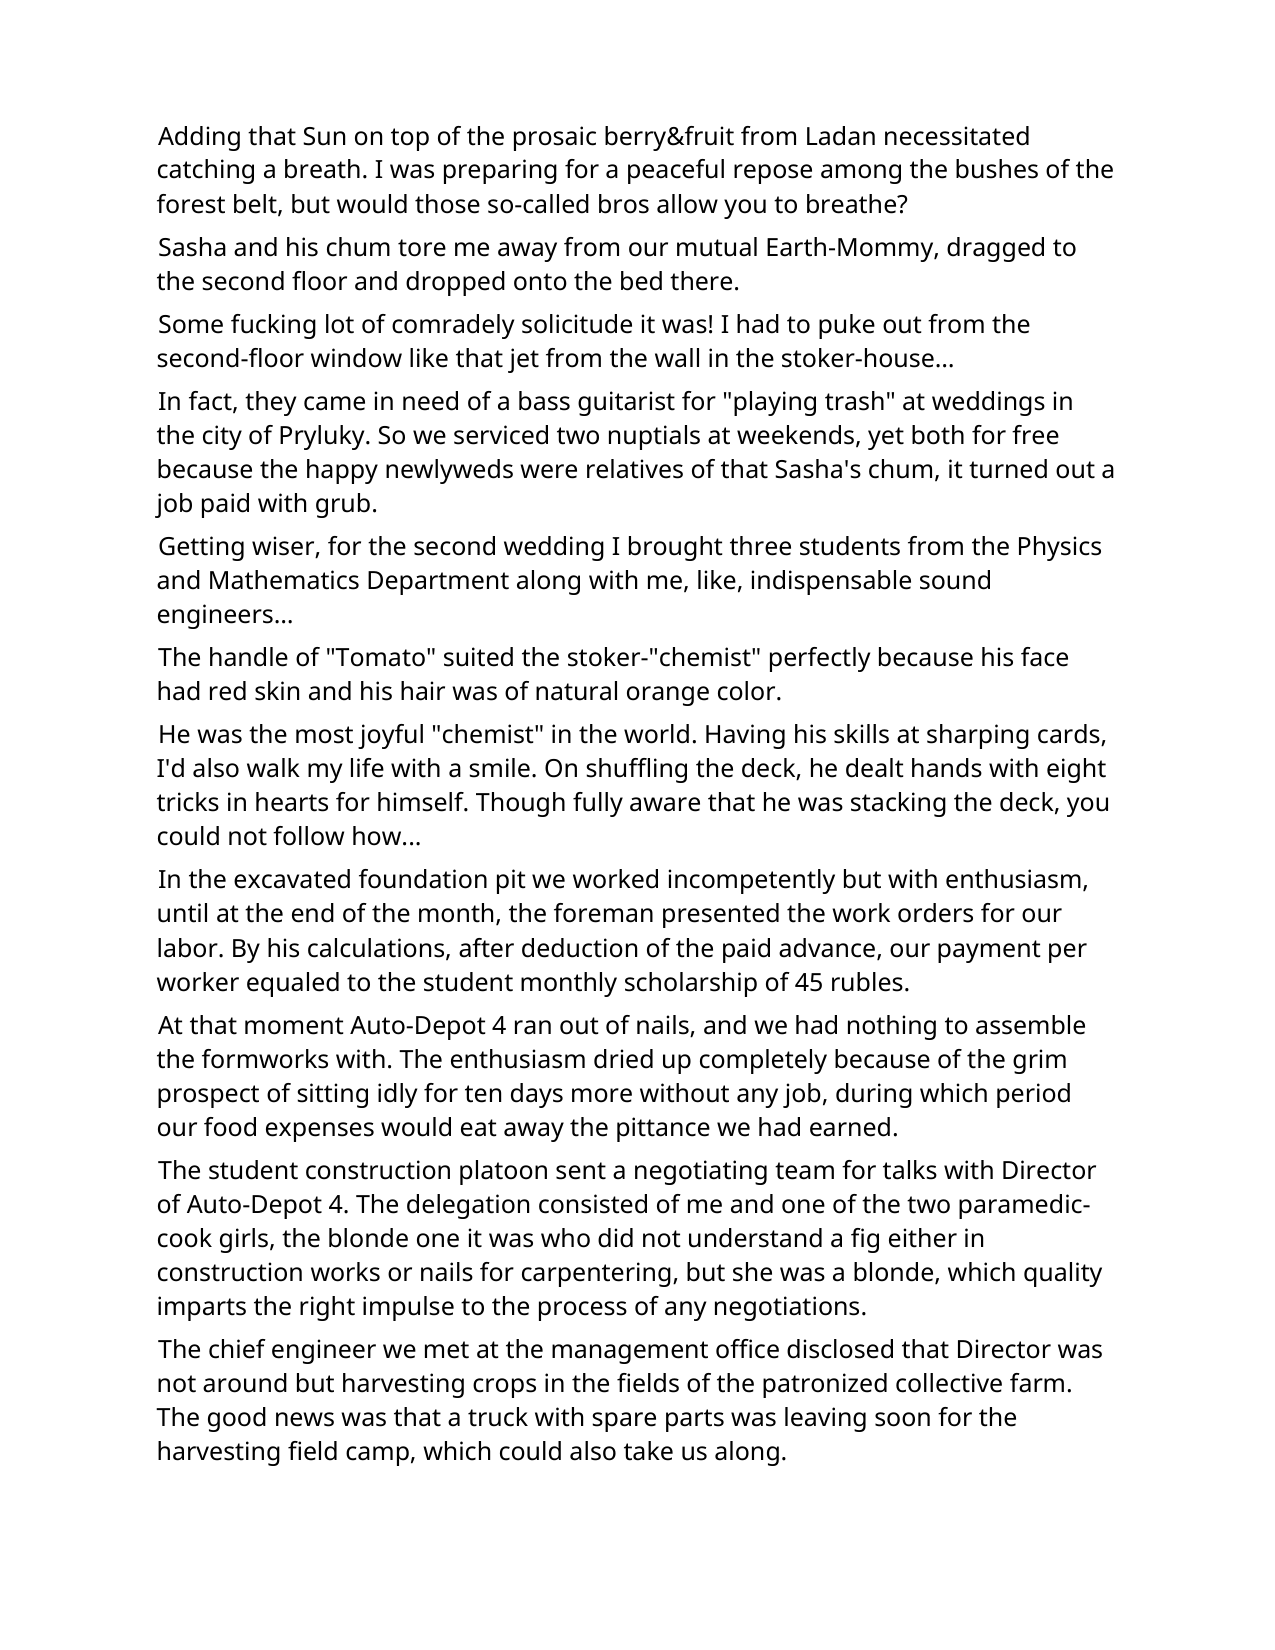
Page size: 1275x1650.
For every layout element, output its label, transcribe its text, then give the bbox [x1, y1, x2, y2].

text The handle of "Tomato" suited the stoker-"chemist" perfectly because his face had red skin and his hair was of natural orange color. [156, 640, 1118, 708]
text The student construction platoon sent a negotiating team for talks with Director of Auto-Depot 4. The delegation consisted of me and one of the two paramedic-cook girls, the blonde one it was who did not understand a fig either in construction works or nails for carpentering, but she was a blonde, which quality imparts the right impulse to the process of any negotiations. [156, 1152, 1118, 1323]
text At that moment Auto-Depot 4 ran out of nails, and we had nothing to assemble the formworks with. The enthusiasm dried up completely because of the grim prospect of sitting idly for ten days more without any job, during which period our food expenses would eat away the pittance we had earned. [156, 1007, 1118, 1143]
text Sasha and his chum tore me away from our mutual Earth-Mommy, dragged to the second floor and dropped onto the bed there. [156, 229, 1118, 297]
text Getting wiser, for the second wedding I brought three students from the Physics and Mathematics Department along with me, like, indispensable sound engineers… [156, 529, 1118, 631]
text The chief engineer we met at the management office disclosed that Director was not around but harvesting crops in the fields of the patronized collective farm. The good news was that a truck with spare parts was leaving soon for the harvesting field camp, which could also take us along. [156, 1332, 1118, 1468]
text Some fucking lot of comradely solicitude it was! I had to puke out from the second-floor window like that jet from the wall in the stoker-house… [156, 306, 1118, 374]
text In the excavated foundation pit we worked incompetently but with enthusiasm, until at the end of the month, the foreman presented the work orders for our labor. By his calculations, after deduction of the paid advance, our payment per worker equaled to the student monthly scholarship of 45 rubles. [156, 862, 1118, 998]
text Adding that Sun on top of the prosaic berry&fruit from Ladan necessitated catching a breath. I was preparing for a peaceful repose among the bushes of the forest belt, but would those so-called bros allow you to breathe? [156, 118, 1118, 220]
text He was the most joyful "chemist" in the world. Having his skills at sharping cards, I'd also walk my life with a smile. On shuffling the deck, he dealt hands with eight tricks in hearts for himself. Though fully aware that he was stacking the deck, you could not follow how... [156, 717, 1118, 853]
text In fact, they came in need of a bass guitarist for "playing trash" at weddings in the city of Pryluky. So we serviced two nuptials at weekends, yet both for free because the happy newlyweds were relatives of that Sasha's chum, it turned out a job paid with grub. [156, 383, 1118, 520]
